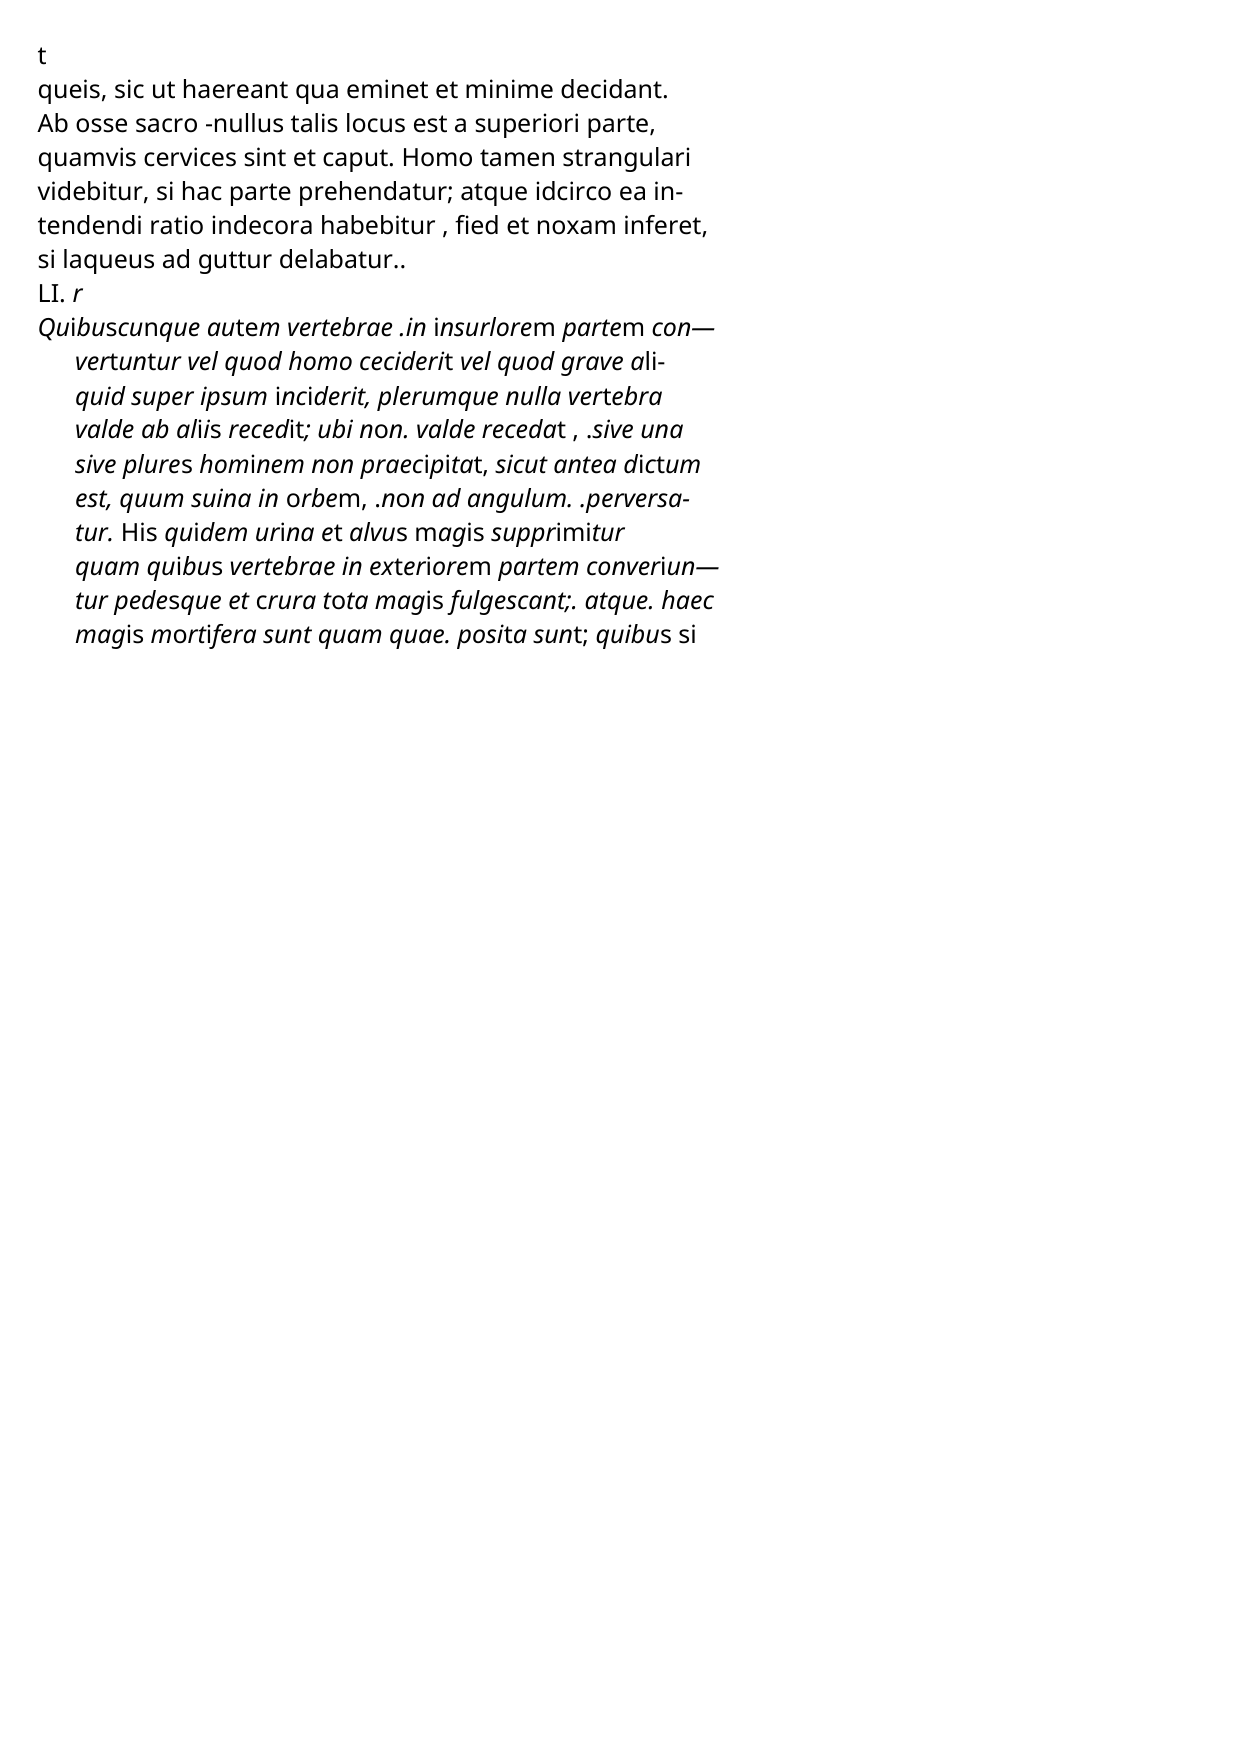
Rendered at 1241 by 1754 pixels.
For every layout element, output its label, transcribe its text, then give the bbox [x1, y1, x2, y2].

text Quibuscunque autem vertebrae .in insurlorem partem con— vertuntur vel quod homo ceciderit vel quod grave ali- quid super ipsum inciderit, plerumque nulla vertebra valde ab aliis recedit; ubi non. valde recedat , .sive una sive plures hominem non praecipitat, sicut antea dictum est, quum suina in orbem, .non ad angulum. .perversa- tur. His quidem urina et alvus magis supprimitur quam quibus vertebrae in exteriorem partem converiun— tur pedesque et crura tota magis fulgescant;. atque. haec magis mortifera sunt quam quae. posita sunt; quibus si [37, 310, 1203, 651]
text t [37, 37, 1203, 72]
text queis, sic ut haereant qua eminet et minime decidant. Ab osse sacro -nullus talis locus est a superiori parte, quamvis cervices sint et caput. Homo tamen strangulari videbitur, si hac parte prehendatur; atque idcirco ea in- tendendi ratio indecora habebitur , fied et noxam inferet, si laqueus ad guttur delabatur.. [37, 72, 1203, 276]
text LI. r [37, 276, 1203, 310]
